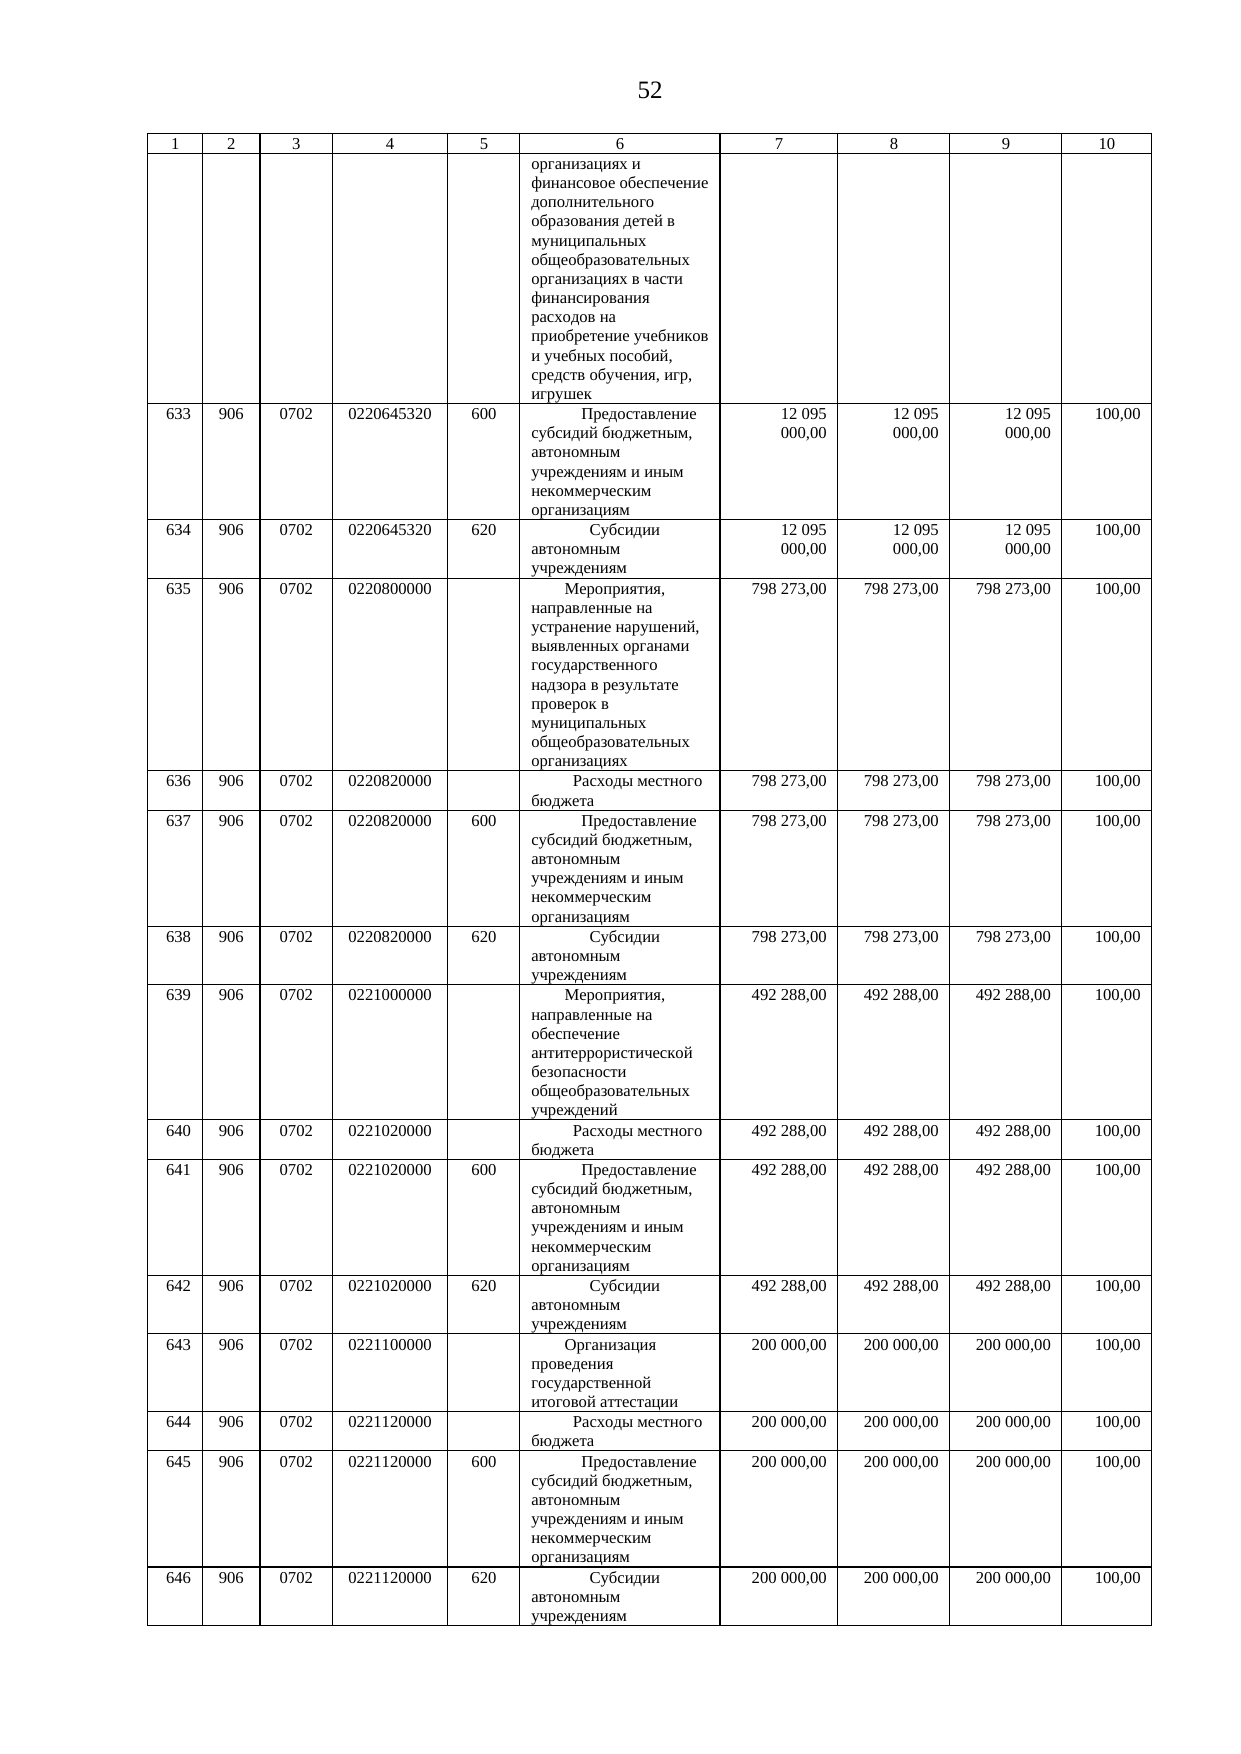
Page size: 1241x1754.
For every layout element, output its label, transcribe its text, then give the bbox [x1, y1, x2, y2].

table_cell 12 095 000,00 [721, 520, 837, 577]
table_cell 906 [203, 771, 259, 809]
table_cell 644 [148, 1412, 202, 1450]
table_cell 620 [448, 1568, 519, 1625]
table_cell Расходы местного бюджета [520, 771, 719, 809]
table_cell [448, 1334, 519, 1411]
table_cell 0220820000 [333, 771, 447, 809]
table_cell 0702 [261, 811, 332, 926]
table_cell 0702 [261, 1412, 332, 1450]
table_cell [333, 154, 447, 403]
table_cell Субсидии автономным учреждениям [520, 520, 719, 577]
table_cell 0702 [261, 927, 332, 984]
table_cell 0702 [261, 404, 332, 519]
table_cell 100,00 [1062, 404, 1151, 519]
table_cell 640 [148, 1120, 202, 1159]
table_cell 200 000,00 [838, 1568, 949, 1625]
table_cell 0221100000 [333, 1334, 447, 1411]
table_cell 798 273,00 [838, 811, 949, 926]
table_cell 492 288,00 [721, 985, 837, 1119]
table_cell 0702 [261, 985, 332, 1119]
table_cell 635 [148, 579, 202, 770]
table_cell 636 [148, 771, 202, 809]
table_cell 200 000,00 [838, 1451, 949, 1566]
table_cell 200 000,00 [950, 1412, 1061, 1450]
table_cell 798 273,00 [721, 579, 837, 770]
table_cell 0221120000 [333, 1412, 447, 1450]
table_header 9 [950, 134, 1061, 153]
table_cell 200 000,00 [950, 1451, 1061, 1566]
table_cell организациях и финансовое обеспечение дополнительного образования детей в муниципальных общеобразовательных организациях в части финансирования расходов на приобретение учебников и учебных пособий, средств обучения, игр, игрушек [520, 154, 719, 403]
table_cell 100,00 [1062, 579, 1151, 770]
table_cell [448, 1412, 519, 1450]
table_cell 100,00 [1062, 1120, 1151, 1159]
table_cell 798 273,00 [721, 771, 837, 809]
table_cell Предоставление субсидий бюджетным, автономным учреждениям и иным некоммерческим организациям [520, 1160, 719, 1275]
table_cell 906 [203, 579, 259, 770]
table_cell 641 [148, 1160, 202, 1275]
table_cell 639 [148, 985, 202, 1119]
table_cell 200 000,00 [950, 1334, 1061, 1411]
table_cell 200 000,00 [838, 1412, 949, 1450]
table_cell Субсидии автономным учреждениям [520, 1276, 719, 1333]
table_cell 798 273,00 [721, 927, 837, 984]
table_cell 798 273,00 [950, 811, 1061, 926]
table_cell 600 [448, 811, 519, 926]
table_cell 100,00 [1062, 1334, 1151, 1411]
table_cell 798 273,00 [838, 927, 949, 984]
table_cell 906 [203, 811, 259, 926]
table_cell [448, 985, 519, 1119]
table_cell 0702 [261, 579, 332, 770]
table_cell 0220820000 [333, 927, 447, 984]
table_cell 0702 [261, 771, 332, 809]
table_cell 600 [448, 404, 519, 519]
table_header 10 [1062, 134, 1151, 153]
table_cell 798 273,00 [838, 579, 949, 770]
table_cell [721, 154, 837, 403]
table_header 3 [261, 134, 332, 153]
table_cell 492 288,00 [838, 1160, 949, 1275]
table_cell 906 [203, 404, 259, 519]
table_cell 0221020000 [333, 1120, 447, 1159]
table_cell Субсидии автономным учреждениям [520, 1568, 719, 1625]
table_cell Мероприятия, направленные на устранение нарушений, выявленных органами государственного надзора в результате проверок в муниципальных общеобразовательных организациях [520, 579, 719, 770]
table_cell 638 [148, 927, 202, 984]
table_cell 100,00 [1062, 985, 1151, 1119]
table_cell 492 288,00 [950, 1120, 1061, 1159]
table_header 2 [203, 134, 259, 153]
table_cell 0221020000 [333, 1276, 447, 1333]
table_cell 643 [148, 1334, 202, 1411]
table_cell 492 288,00 [721, 1160, 837, 1275]
table_cell 600 [448, 1160, 519, 1275]
table_cell 906 [203, 1120, 259, 1159]
table_cell [950, 154, 1061, 403]
table_cell [448, 579, 519, 770]
table_cell Расходы местного бюджета [520, 1120, 719, 1159]
table_cell 492 288,00 [721, 1276, 837, 1333]
table_cell 600 [448, 1451, 519, 1566]
table_cell [448, 771, 519, 809]
table_cell 0702 [261, 1451, 332, 1566]
table_cell 0221120000 [333, 1568, 447, 1625]
table_cell 906 [203, 1334, 259, 1411]
table_header 7 [721, 134, 837, 153]
table_header 4 [333, 134, 447, 153]
table_header 8 [838, 134, 949, 153]
table_cell 12 095 000,00 [721, 404, 837, 519]
table_cell [448, 154, 519, 403]
table_cell 906 [203, 1568, 259, 1625]
table_cell 798 273,00 [838, 771, 949, 809]
table_cell Предоставление субсидий бюджетным, автономным учреждениям и иным некоммерческим организациям [520, 811, 719, 926]
table_cell 100,00 [1062, 1568, 1151, 1625]
table_cell 620 [448, 927, 519, 984]
table_cell 492 288,00 [721, 1120, 837, 1159]
table_cell 100,00 [1062, 771, 1151, 809]
table_header 5 [448, 134, 519, 153]
table_cell 200 000,00 [721, 1334, 837, 1411]
table_cell Предоставление субсидий бюджетным, автономным учреждениям и иным некоммерческим организациям [520, 1451, 719, 1566]
table_cell 200 000,00 [721, 1568, 837, 1625]
table_cell 100,00 [1062, 520, 1151, 577]
table_cell Мероприятия, направленные на обеспечение антитеррористической безопасности общеобразовательных учреждений [520, 985, 719, 1119]
table_cell 12 095 000,00 [950, 404, 1061, 519]
table_cell 0221020000 [333, 1160, 447, 1275]
table_cell [838, 154, 949, 403]
table_cell 200 000,00 [721, 1412, 837, 1450]
table_cell 0702 [261, 1568, 332, 1625]
table_cell 620 [448, 520, 519, 577]
table_cell 12 095 000,00 [838, 520, 949, 577]
table_cell 645 [148, 1451, 202, 1566]
table_cell 906 [203, 1160, 259, 1275]
table_cell 906 [203, 927, 259, 984]
table_cell 100,00 [1062, 1160, 1151, 1275]
table_cell Организация проведения государственной итоговой аттестации [520, 1334, 719, 1411]
table_header 1 [148, 134, 202, 153]
table_cell 200 000,00 [721, 1451, 837, 1566]
table_cell 906 [203, 1276, 259, 1333]
table_cell 637 [148, 811, 202, 926]
table_cell 492 288,00 [838, 1120, 949, 1159]
table_cell 634 [148, 520, 202, 577]
table_cell 0221120000 [333, 1451, 447, 1566]
table_cell 798 273,00 [950, 927, 1061, 984]
table_cell 12 095 000,00 [950, 520, 1061, 577]
table_cell 12 095 000,00 [838, 404, 949, 519]
table_cell 100,00 [1062, 811, 1151, 926]
table_cell 100,00 [1062, 927, 1151, 984]
table_cell 0702 [261, 1120, 332, 1159]
table_cell Расходы местного бюджета [520, 1412, 719, 1450]
table_cell Субсидии автономным учреждениям [520, 927, 719, 984]
table_cell 100,00 [1062, 1412, 1151, 1450]
table_header 6 [520, 134, 719, 153]
table_cell 798 273,00 [950, 771, 1061, 809]
table_cell 0702 [261, 1334, 332, 1411]
table_cell 798 273,00 [950, 579, 1061, 770]
table_cell 0220820000 [333, 811, 447, 926]
table_cell 0220645320 [333, 404, 447, 519]
table_cell 620 [448, 1276, 519, 1333]
table_cell [448, 1120, 519, 1159]
table_cell 492 288,00 [950, 985, 1061, 1119]
table_cell Предоставление субсидий бюджетным, автономным учреждениям и иным некоммерческим организациям [520, 404, 719, 519]
table_cell [148, 154, 202, 403]
table_cell 492 288,00 [838, 985, 949, 1119]
table_cell 906 [203, 520, 259, 577]
table_cell 0702 [261, 1276, 332, 1333]
table_cell 906 [203, 1451, 259, 1566]
table_cell 100,00 [1062, 1451, 1151, 1566]
table_cell 492 288,00 [838, 1276, 949, 1333]
table_cell [261, 154, 332, 403]
table_cell [1062, 154, 1151, 403]
table_cell 100,00 [1062, 1276, 1151, 1333]
table_cell 0221000000 [333, 985, 447, 1119]
table_cell [203, 154, 259, 403]
table_cell 492 288,00 [950, 1276, 1061, 1333]
table_cell 633 [148, 404, 202, 519]
table_cell 200 000,00 [950, 1568, 1061, 1625]
table_cell 492 288,00 [950, 1160, 1061, 1275]
table_cell 906 [203, 985, 259, 1119]
table_cell 642 [148, 1276, 202, 1333]
table_cell 646 [148, 1568, 202, 1625]
table_cell 0220800000 [333, 579, 447, 770]
table_cell 0220645320 [333, 520, 447, 577]
table_cell 798 273,00 [721, 811, 837, 926]
table_cell 0702 [261, 1160, 332, 1275]
table_cell 906 [203, 1412, 259, 1450]
table_cell 0702 [261, 520, 332, 577]
table_cell 200 000,00 [838, 1334, 949, 1411]
